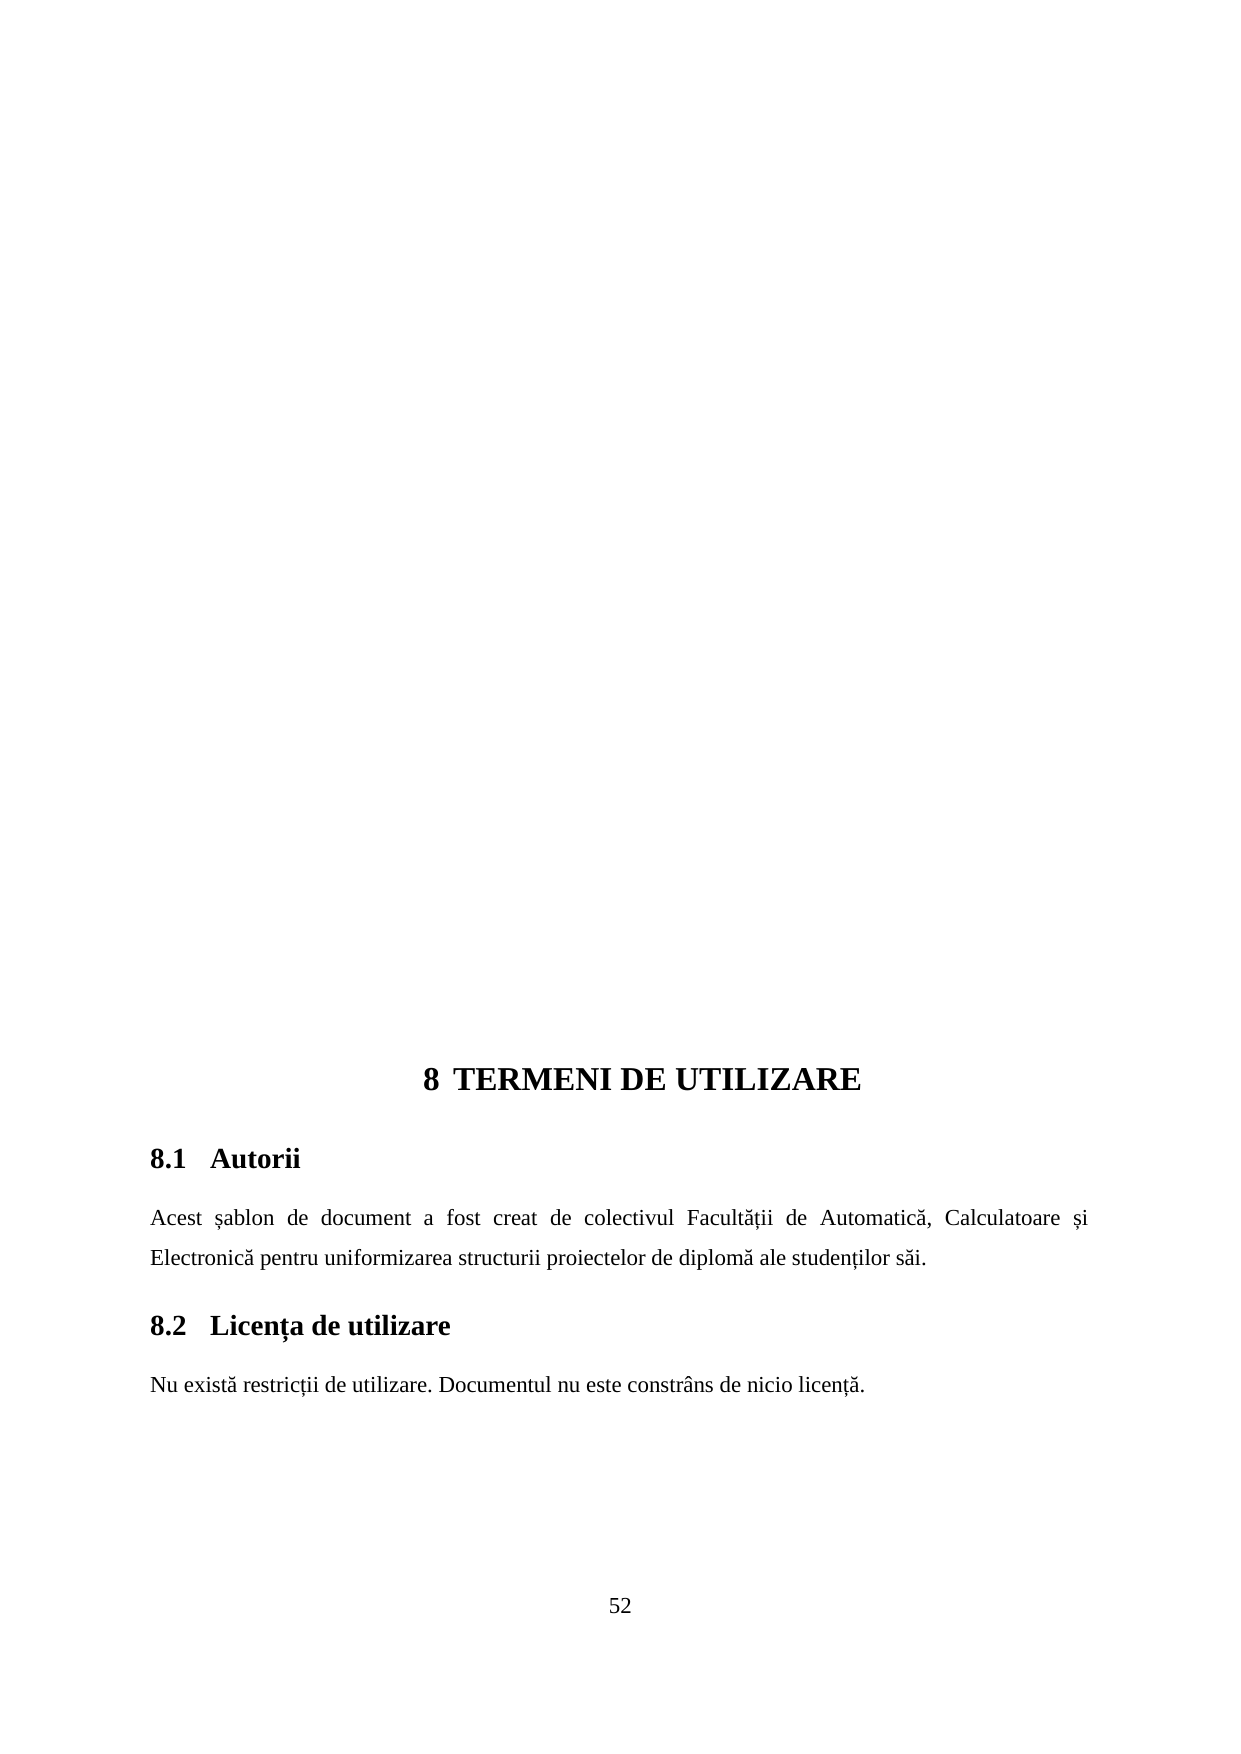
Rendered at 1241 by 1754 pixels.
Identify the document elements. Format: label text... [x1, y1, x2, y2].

text Nu există restricții de utilizare. Documentul nu este constrâns de nicio licență. [150, 1371, 1090, 1397]
subtitle Autorii [150, 1141, 1090, 1175]
subtitle Licența de utilizare [150, 1308, 1090, 1342]
subtitle Termeni de utilizare [195, 1059, 1090, 1097]
text Acest șablon de document a fost creat de colectivul Facultății de Automatică, Calculatoare și Electronică pentru uniformizarea structurii proiectelor de diplomă ale studenților săi. [150, 1204, 1090, 1270]
